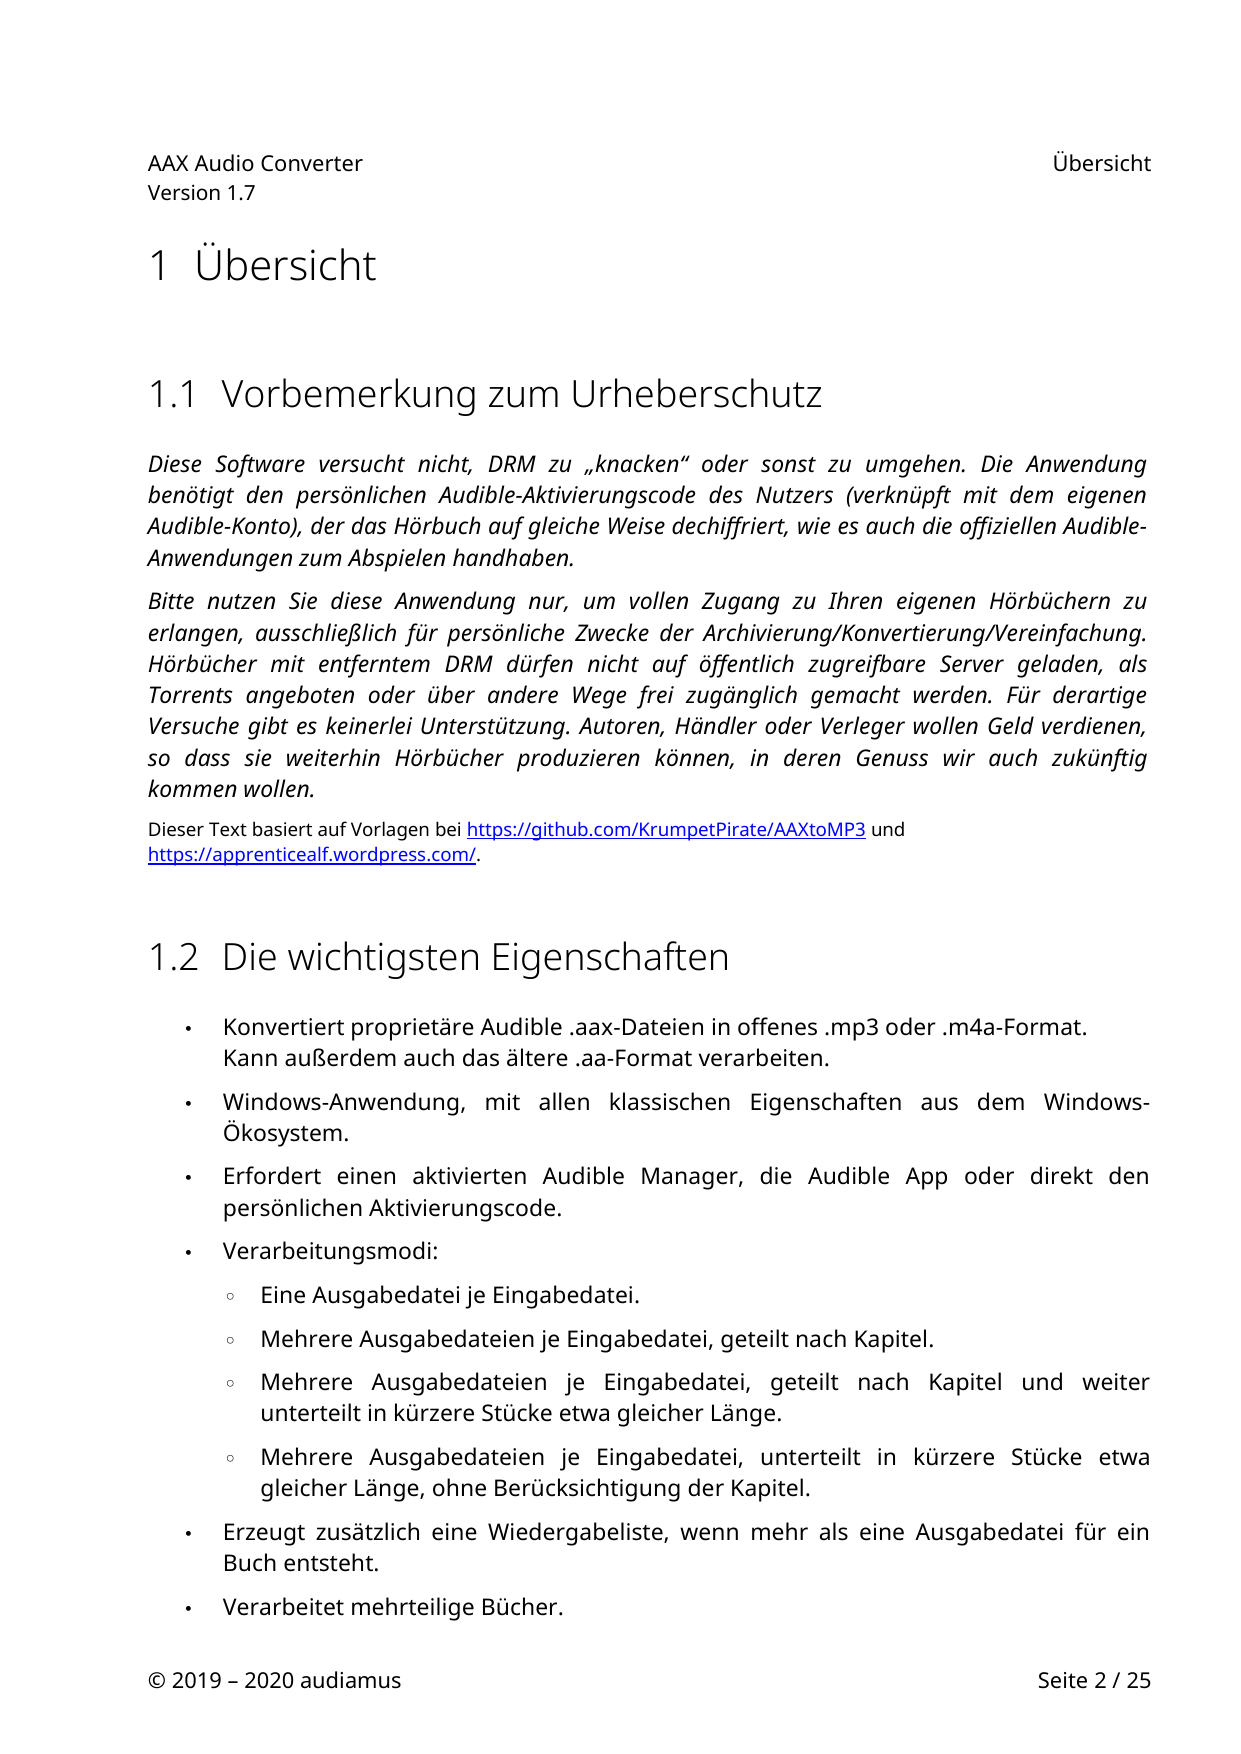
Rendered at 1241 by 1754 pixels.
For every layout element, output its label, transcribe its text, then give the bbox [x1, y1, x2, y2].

list Mehrere Ausgabedateien je Eingabedatei, unterteilt in kürzere Stücke etwa gleicher Länge, ohne Berücksichtigung der Kapitel. [223, 1441, 1152, 1503]
list Mehrere Ausgabedateien je Eingabedatei, geteilt nach Kapitel. [223, 1322, 1152, 1354]
list Mehrere Ausgabedateien je Eingabedatei, geteilt nach Kapitel und weiter unterteilt in kürzere Stücke etwa gleicher Länge. [223, 1366, 1152, 1429]
list Verarbeitet mehrteilige Bücher. [185, 1591, 1152, 1622]
list Windows-Anwendung, mit allen klassischen Eigenschaften aus dem Windows-Ökosystem. [185, 1085, 1152, 1148]
subtitle Die wichtigsten Eigenschaften [148, 930, 1152, 981]
list Konvertiert proprietäre Audible .aax-Dateien in offenes .mp3 oder .m4a-Format. Kann außerdem auch das ältere .aa-Format verarbeiten. [185, 1011, 1152, 1073]
list Erfordert einen aktivierten Audible Manager, die Audible App oder direkt den persönlichen Aktivierungscode. [185, 1160, 1152, 1223]
text Dieser Text basiert auf Vorlagen bei https://github.com/KrumpetPirate/AAXtoMP3 und https://apprenticealf.wordpress.com/. [148, 816, 1152, 867]
text Bitte nutzen Sie diese Anwendung nur, um vollen Zugang zu Ihren eigenen Hörbüchern zu erlangen, ausschließlich für persönliche Zwecke der Archivierung/Konvertierung/Vereinfachung. Hörbücher mit entferntem DRM dürfen nicht auf öffentlich zugreifbare Server geladen, als Torrents angeboten oder über andere Wege frei zugänglich gemacht werden. Für derartige Versuche gibt es keinerlei Unterstützung. Autoren, Händler oder Verleger wollen Geld verdienen, so dass sie weiterhin Hörbücher produzieren können, in deren Genuss wir auch zukünftig kommen wollen. [148, 585, 1152, 804]
list Erzeugt zusätzlich eine Wiedergabeliste, wenn mehr als eine Ausgabedatei für ein Buch entsteht. [185, 1516, 1152, 1578]
subtitle Übersicht [148, 235, 1152, 292]
subtitle Vorbemerkung zum Urheberschutz [148, 367, 1152, 418]
list Eine Ausgabedatei je Eingabedatei. [223, 1279, 1152, 1310]
list Verarbeitungsmodi: [185, 1235, 1152, 1266]
text Diese Software versucht nicht, DRM zu „knacken“ oder sonst zu umgehen. Die Anwendung benötigt den persönlichen Audible-Aktivierungscode des Nutzers (verknüpft mit dem eigenen Audible-Konto), der das Hörbuch auf gleiche Weise dechiffriert, wie es auch die offiziellen Audible-Anwendungen zum Abspielen handhaben. [148, 448, 1152, 573]
